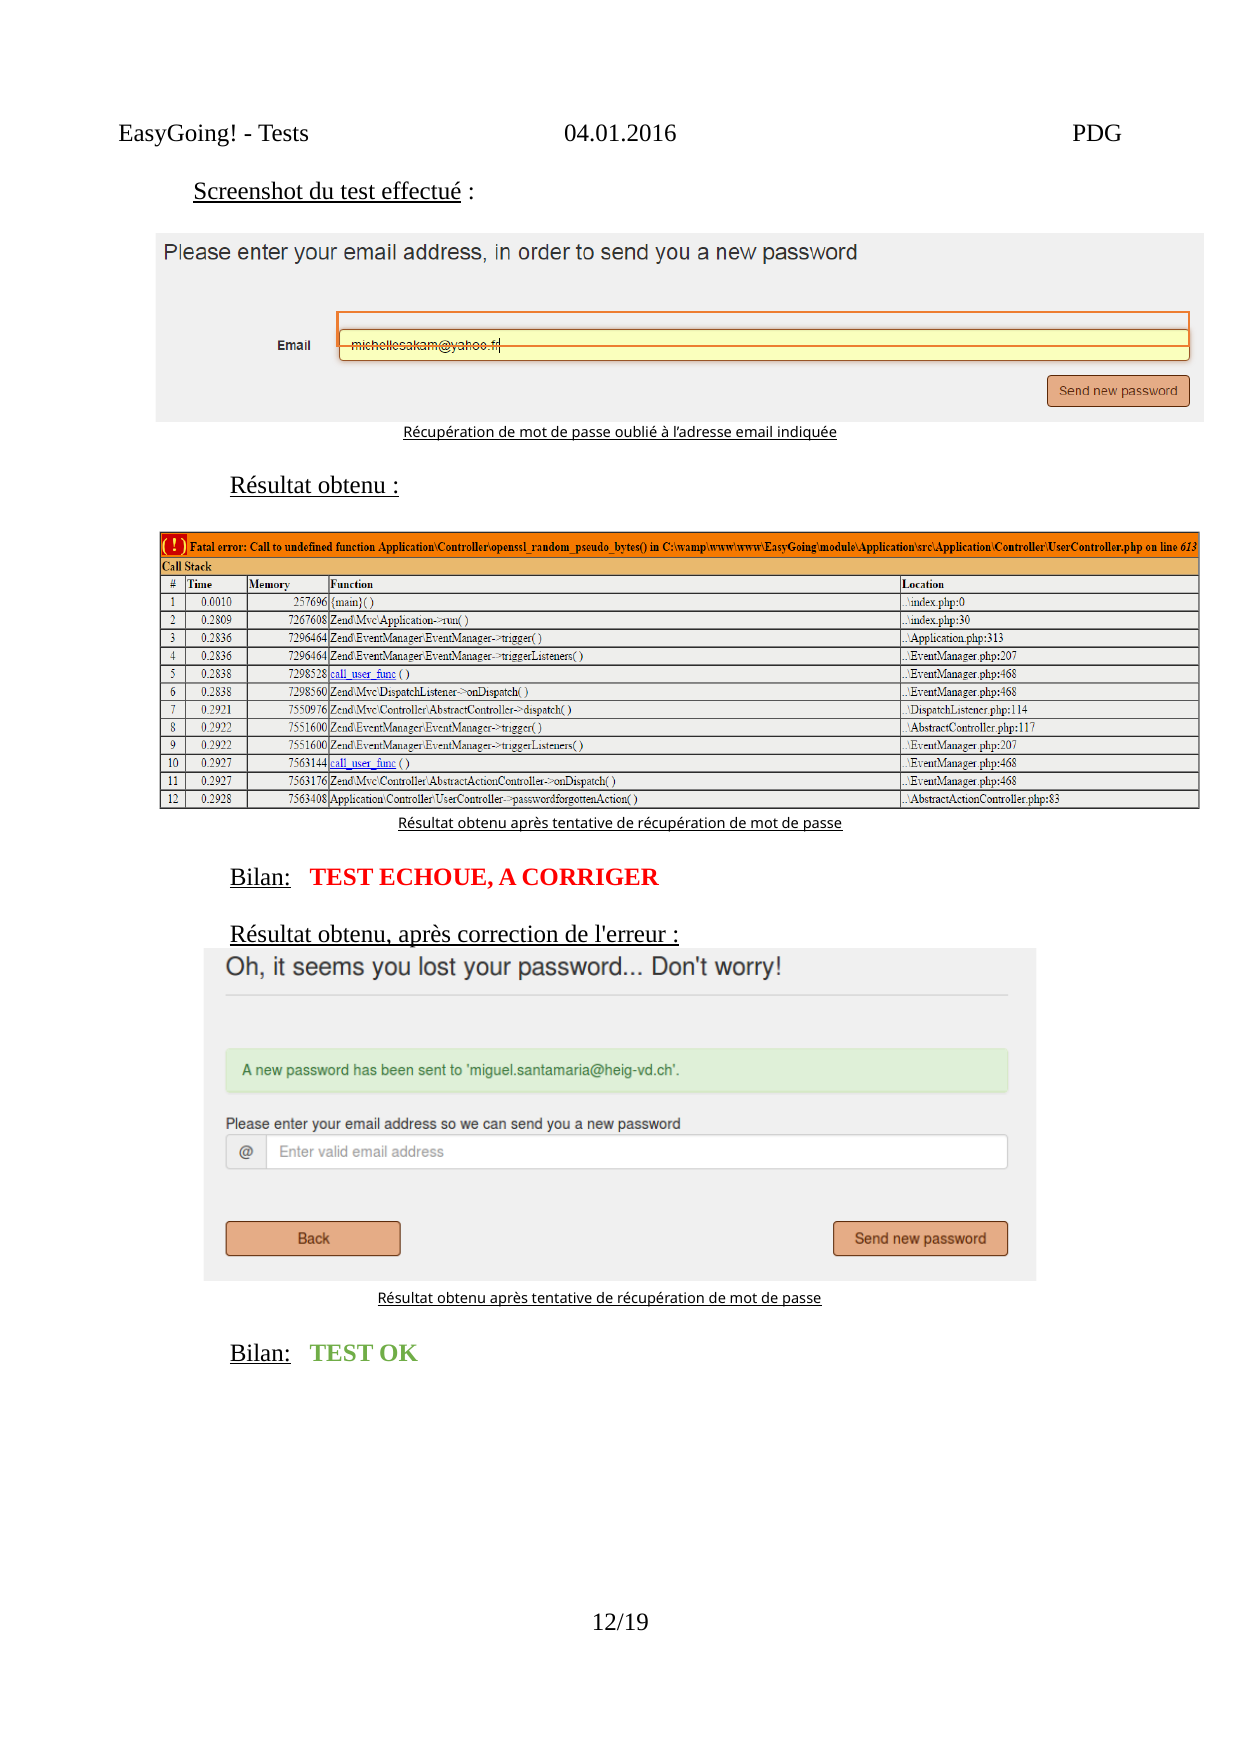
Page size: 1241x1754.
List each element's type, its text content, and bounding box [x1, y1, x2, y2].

picture [203, 948, 1037, 1281]
list Résultat obtenu, après correction de l'erreur : [156, 891, 1122, 948]
list Résultat obtenu après tentative de récupération de mot de passe [118, 813, 1122, 833]
picture [155, 528, 1204, 814]
list Récupération de mot de passe oublié à l’adresse email indiquée [118, 422, 1122, 442]
picture [155, 233, 1204, 422]
list Bilan: TEST OK [156, 1338, 1122, 1366]
list Résultat obtenu : [156, 471, 1122, 499]
list Résultat obtenu après tentative de récupération de mot de passe [156, 1281, 1122, 1309]
list Bilan: TEST ECHOUE, A CORRIGER [156, 862, 1122, 891]
list Screenshot du test effectué : [156, 176, 1122, 205]
